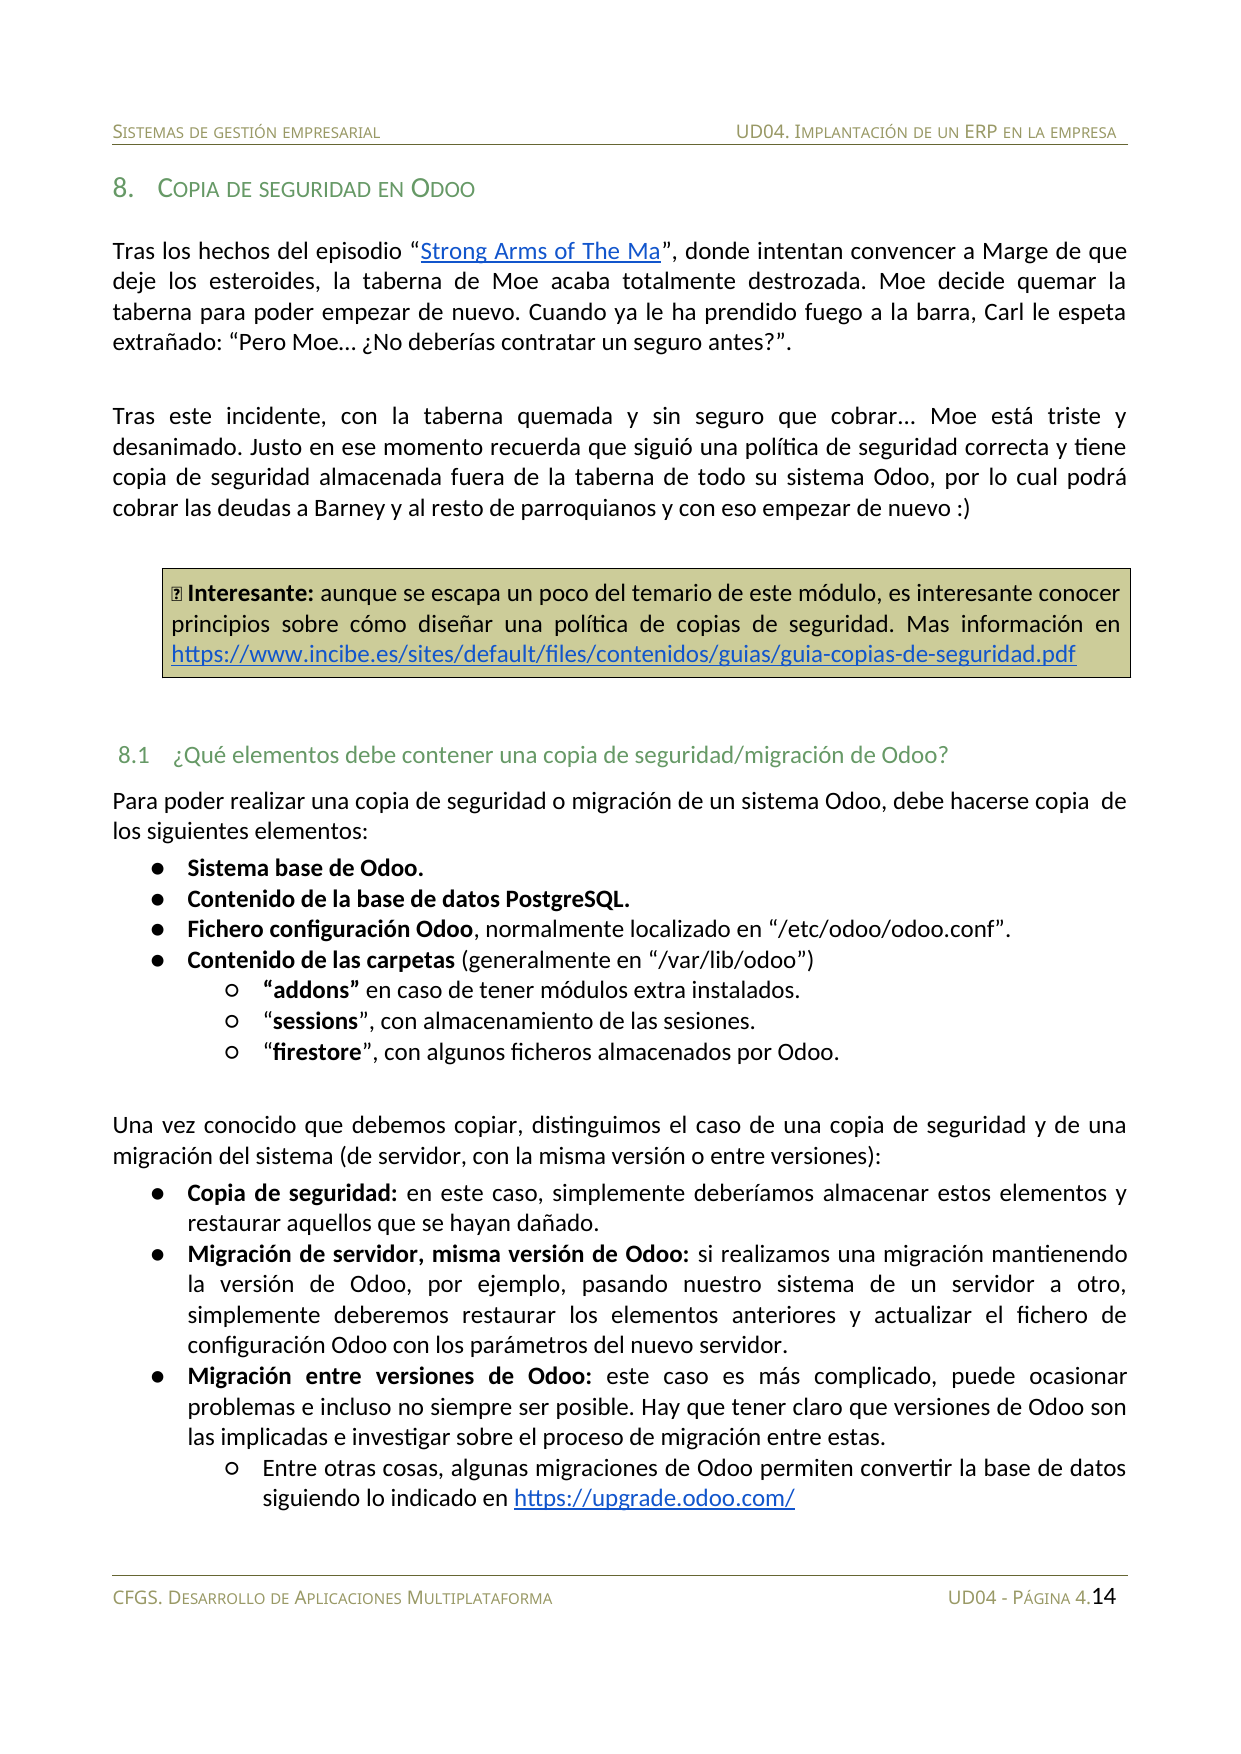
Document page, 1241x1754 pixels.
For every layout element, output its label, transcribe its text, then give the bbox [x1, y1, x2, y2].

list Contenido de la base de datos PostgreSQL. [150, 883, 1128, 913]
list Migración entre versiones de Odoo: este caso es más complicado, puede ocasionar problemas e incluso no siempre ser posible. Hay que tener claro que versiones de Odoo son las implicadas e investigar sobre el proceso de migración entre estas. [150, 1360, 1128, 1452]
text Una vez conocido que debemos copiar, distinguimos el caso de una copia de seguridad y de una migración del sistema (de servidor, con la misma versión o entre versiones): [112, 1109, 1128, 1171]
list Sistema base de Odoo. [150, 852, 1128, 883]
list Entre otras cosas, algunas migraciones de Odoo permiten convertir la base de datos siguiendo lo indicado en https://upgrade.odoo.com/ [225, 1452, 1128, 1513]
list Migración de servidor, misma versión de Odoo: si realizamos una migración mantienendo la versión de Odoo, por ejemplo, pasando nuestro sistema de un servidor a otro, simplemente deberemos restaurar los elementos anteriores y actualizar el fichero de configuración Odoo con los parámetros del nuevo servidor. [150, 1238, 1128, 1360]
text Para poder realizar una copia de seguridad o migración de un sistema Odoo, debe hacerse copia de los siguientes elementos: [112, 785, 1128, 846]
list Contenido de las carpetas (generalmente en “/var/lib/odoo”) [150, 944, 1128, 974]
list “sessions”, con almacenamiento de las sesiones. [225, 1005, 1128, 1036]
text Tras los hechos del episodio “Strong Arms of The Ma”, donde intentan convencer a Marge de que deje los esteroides, la taberna de Moe acaba totalmente destrozada. Moe decide quemar la taberna para poder empezar de nuevo. Cuando ya le ha prendido fuego a la barra, Carl le espeta extrañado: “Pero Moe… ¿No deberías contratar un seguro antes?”. [112, 235, 1128, 357]
list Copia de seguridad: en este caso, simplemente deberíamos almacenar estos elementos y restaurar aquellos que se hayan dañado. [150, 1177, 1128, 1238]
subtitle Copia de seguridad en Odoo [112, 169, 1128, 205]
list “firestore”, con algunos ficheros almacenados por Odoo. [225, 1036, 1128, 1066]
subtitle ¿Qué elementos debe contener una copia de seguridad/migración de Odoo? [112, 740, 1128, 770]
list Fichero configuración Odoo, normalmente localizado en “/etc/odoo/odoo.conf”. [150, 913, 1128, 944]
text 💬 Interesante: aunque se escapa un poco del temario de este módulo, es interesante conocer principios sobre cómo diseñar una política de copias de seguridad. Mas información en https://www.incibe.es/sites/default/files/contenidos/guias/guia-copias-de-seguridad.pdf [163, 569, 1130, 677]
text Tras este incidente, con la taberna quemada y sin seguro que cobrar... Moe está triste y desanimado. Justo en ese momento recuerda que siguió una política de seguridad correcta y tiene copia de seguridad almacenada fuera de la taberna de todo su sistema Odoo, por lo cual podrá cobrar las deudas a Barney y al resto de parroquianos y con eso empezar de nuevo :) [112, 400, 1128, 522]
list “addons” en caso de tener módulos extra instalados. [225, 974, 1128, 1005]
